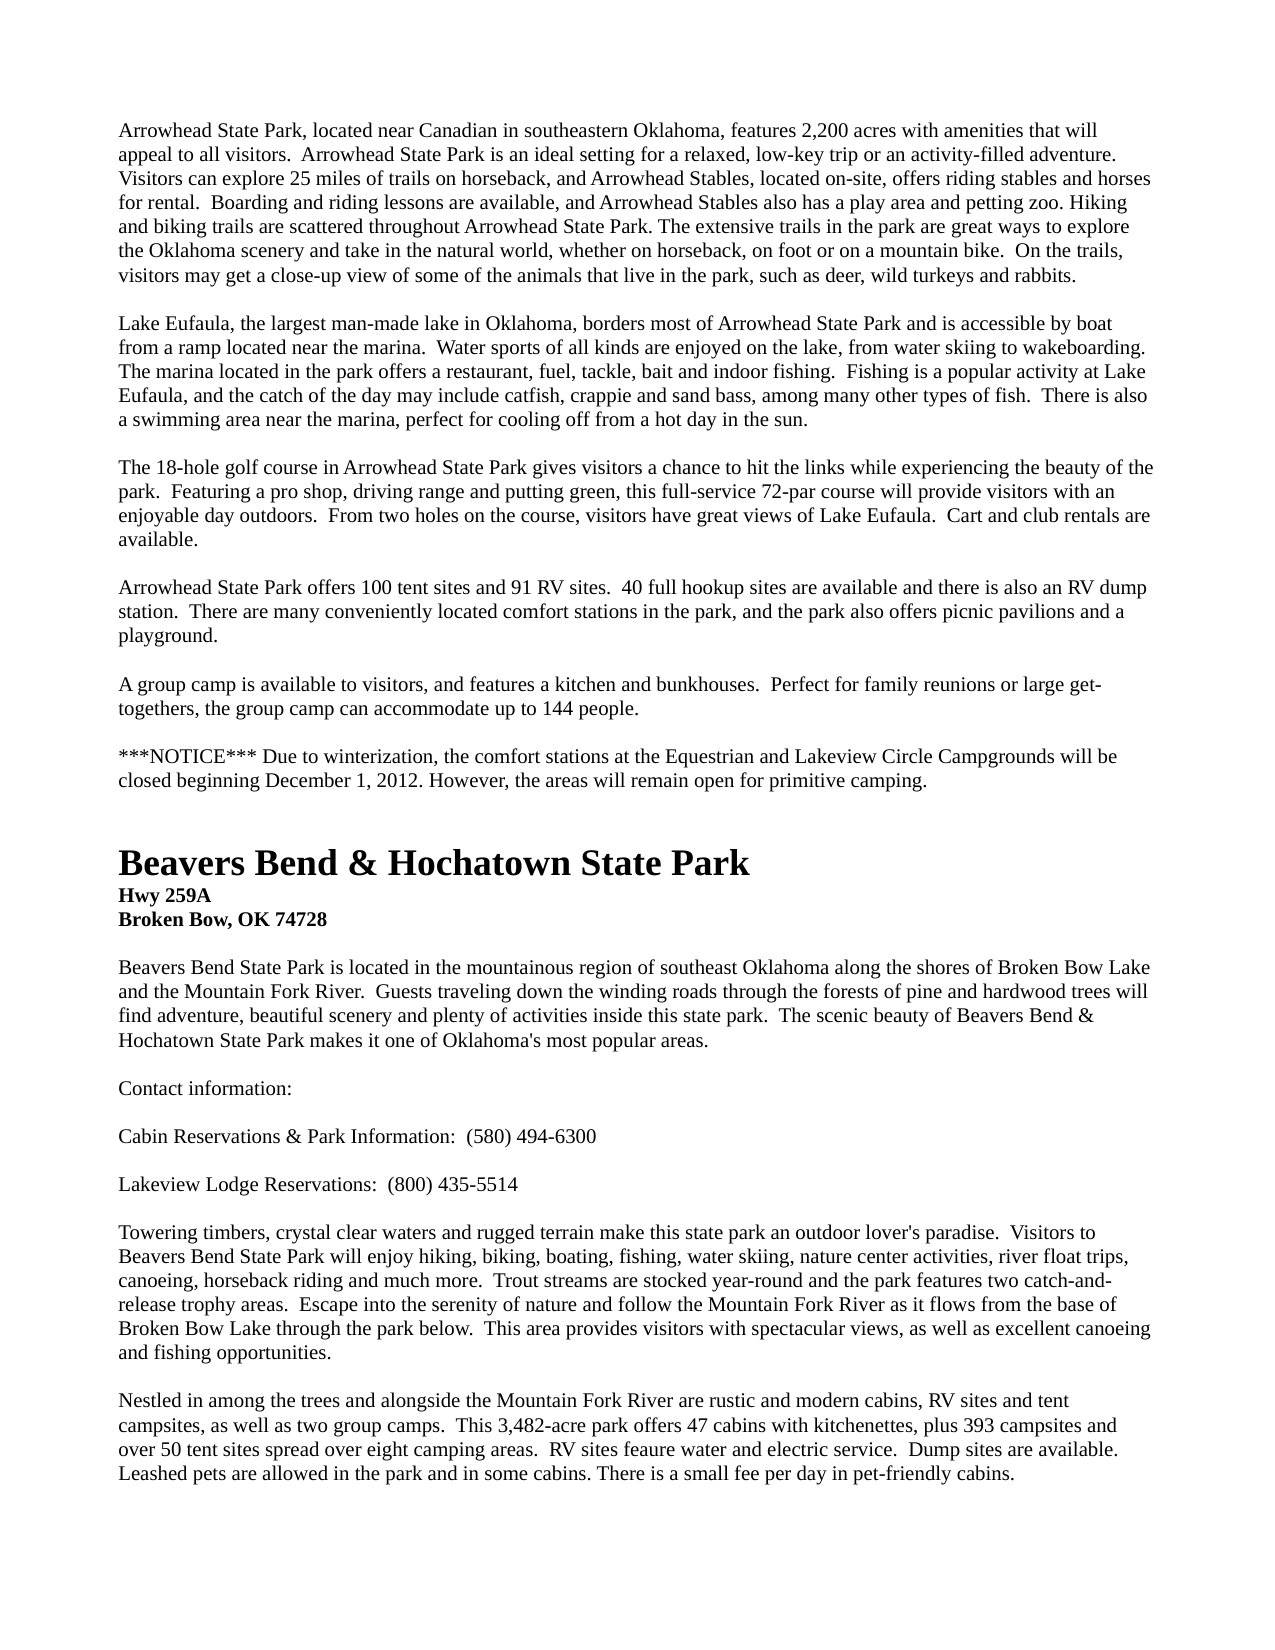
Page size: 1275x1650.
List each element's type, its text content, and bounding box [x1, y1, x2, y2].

text Lake Eufaula, the largest man-made lake in Oklahoma, borders most of Arrowhead State Park and is accessible by boat from a ramp located near the marina. Water sports of all kinds are enjoyed on the lake, from water skiing to wakeboarding. The marina located in the park offers a restaurant, fuel, tackle, bait and indoor fishing. Fishing is a popular activity at Lake Eufaula, and the catch of the day may include catfish, crappie and sand bass, among many other types of fish. There is also a swimming area near the marina, perfect for cooling off from a hot day in the sun. [118, 311, 1157, 431]
text Towering timbers, crystal clear waters and rugged terrain make this state park an outdoor lover's paradise. Visitors to Beavers Bend State Park will enjoy hiking, biking, boating, fishing, water skiing, nature center activities, river float trips, canoeing, horseback riding and much more. Trout streams are stocked year-round and the park features two catch-and-release trophy areas. Escape into the serenity of nature and follow the Mountain Fork River as it flows from the base of Broken Bow Lake through the park below. This area provides visitors with spectacular views, as well as excellent canoeing and fishing opportunities. [118, 1220, 1157, 1364]
text The 18-hole golf course in Arrowhead State Park gives visitors a chance to hit the links while experiencing the beauty of the park. Featuring a pro shop, driving range and putting green, this full-service 72-par course will provide visitors with an enjoyable day outdoors. From two holes on the course, visitors have great views of Lake Eufaula. Cart and club rentals are available. [118, 455, 1157, 551]
text Hwy 259A [118, 883, 1157, 907]
text A group camp is available to visitors, and features a kitchen and bunkhouses. Perfect for family reunions or large get-togethers, the group camp can accommodate up to 144 people. [118, 672, 1157, 720]
text Beavers Bend State Park is located in the mountainous region of southeast Oklahoma along the shores of Broken Bow Lake and the Mountain Fork River. Guests traveling down the winding roads through the forests of pine and hardwood trees will find adventure, beautiful scenery and plenty of activities inside this state park. The scenic beauty of Beavers Bend & Hochatown State Park makes it one of Oklahoma's most popular areas. [118, 955, 1157, 1052]
text Cabin Reservations & Park Information: (580) 494-6300 [118, 1124, 1157, 1148]
text Broken Bow, OK 74728 [118, 907, 1157, 931]
text Nestled in among the trees and alongside the Mountain Fork River are rustic and modern cabins, RV sites and tent campsites, as well as two group camps. This 3,482-acre park offers 47 cabins with kitchenettes, plus 393 campsites and over 50 tent sites spread over eight camping areas. RV sites feaure water and electric service. Dump sites are available. Leashed pets are allowed in the park and in some cabins. There is a small fee per day in pet-friendly cabins. [118, 1388, 1157, 1485]
text Arrowhead State Park, located near Canadian in southeastern Oklahoma, features 2,200 acres with amenities that will appeal to all visitors. Arrowhead State Park is an ideal setting for a relaxed, low-key trip or an activity-filled adventure. Visitors can explore 25 miles of trails on horseback, and Arrowhead Stables, located on-site, offers riding stables and horses for rental. Boarding and riding lessons are available, and Arrowhead Stables also has a play area and petting zoo. Hiking and biking trails are scattered throughout Arrowhead State Park. The extensive trails in the park are great ways to explore the Oklahoma scenery and take in the natural world, whether on horseback, on foot or on a mountain bike. On the trails, visitors may get a close-up view of some of the animals that live in the park, such as deer, wild turkeys and rabbits. [118, 118, 1157, 287]
text Arrowhead State Park offers 100 tent sites and 91 RV sites. 40 full hookup sites are available and there is also an RV dump station. There are many conveniently located comfort stations in the park, and the park also offers picnic pavilions and a playground. [118, 575, 1157, 647]
text Lakeview Lodge Reservations: (800) 435-5514 [118, 1172, 1157, 1196]
text Contact information: [118, 1076, 1157, 1100]
text ***NOTICE*** Due to winterization, the comfort stations at the Equestrian and Lakeview Circle Campgrounds will be closed beginning December 1, 2012. However, the areas will remain open for primitive camping. [118, 744, 1157, 792]
text Beavers Bend & Hochatown State Park [118, 840, 1157, 883]
